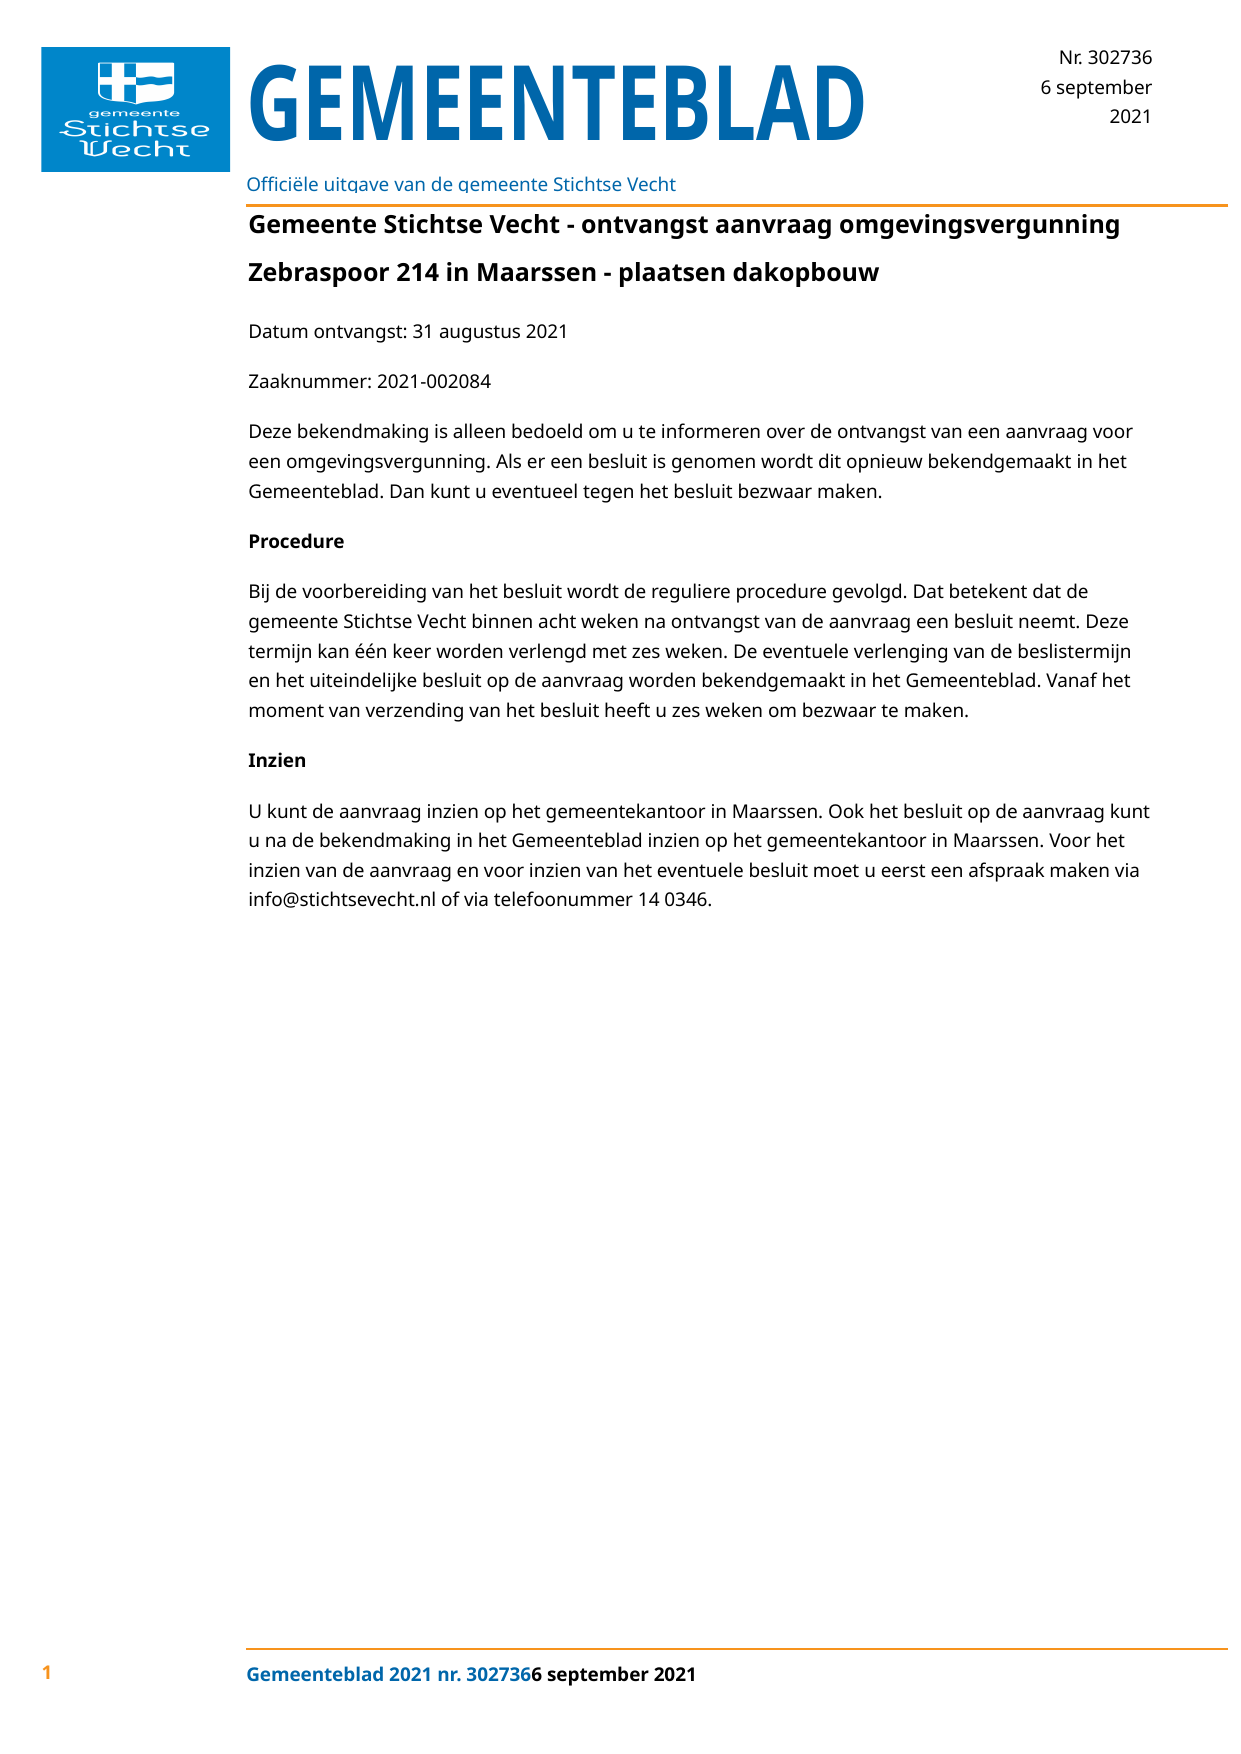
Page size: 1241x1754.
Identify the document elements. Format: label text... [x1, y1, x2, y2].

text Datum ontvangst: 31 augustus 2021 [248, 318, 1152, 344]
text Procedure [248, 528, 1152, 554]
picture [137, 63, 174, 103]
text Gemeente Stichtse Vecht - ontvangst aanvraag omgevingsvergunning Zebraspoor 214 in Maarssen - plaatsen dakopbouw [248, 207, 1152, 288]
text Bij de voorbereiding van het besluit wordt de reguliere procedure gevolgd. Dat betekent dat de gemeente Stichtse Vecht binnen acht weken na ontvangst van de aanvraag een besluit neemt. Deze termijn kan één keer worden verlengd met zes weken. De eventuele verlenging van de beslistermijn en het uiteindelijke besluit op de aanvraag worden bekendgemaakt in het Gemeenteblad. Vanaf het moment van verzending van het besluit heeft u zes weken om bezwaar te maken. [248, 579, 1152, 723]
text Deze bekendmaking is alleen bedoeld om u te informeren over de ontvangst van een aanvraag voor een omgevingsvergunning. Als er een besluit is genomen wordt dit opnieuw bekendgemaakt in het Gemeenteblad. Dan kunt u eventueel tegen het besluit bezwaar maken. [248, 419, 1152, 504]
picture [99, 63, 135, 101]
text Zaaknummer: 2021-002084 [248, 368, 1152, 394]
text Inzien [248, 747, 1152, 773]
text U kunt de aanvraag inzien op het gemeentekantoor in Maarssen. Ook het besluit op de aanvraag kunt u na de bekendmaking in het Gemeenteblad inzien op het gemeentekantoor in Maarssen. Voor het inzien van de aanvraag en voor inzien van het eventuele besluit moet u eerst een afspraak maken via info@stichtsevecht.nl of via telefoonummer 14 0346. [248, 798, 1152, 912]
